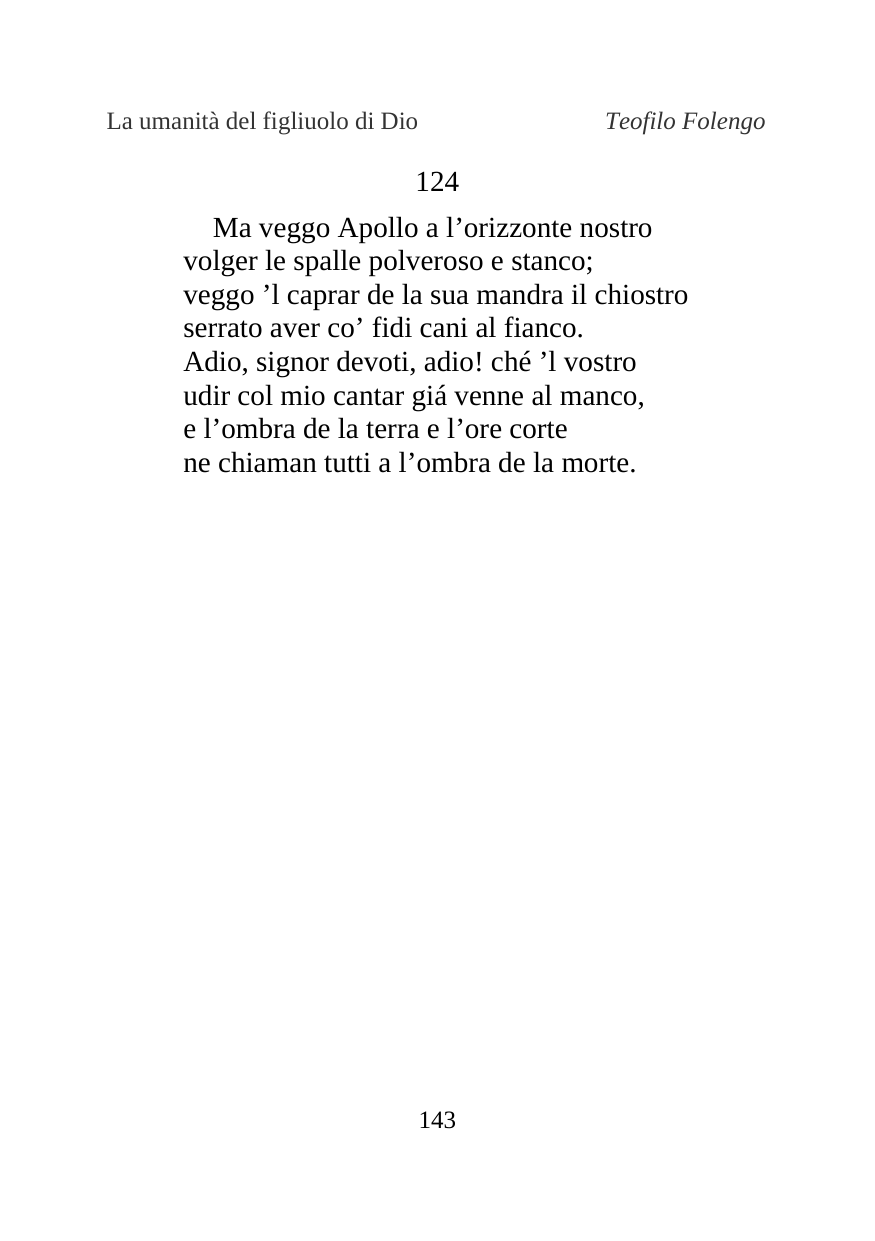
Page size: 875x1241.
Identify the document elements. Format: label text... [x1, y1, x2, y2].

text Ma veggo Apollo a l’orizzonte nostro volger le spalle polveroso e stanco; veggo ’l caprar de la sua mandra il chiostro serrato aver co’ fidi cani al fianco. Adio, signor devoti, adio! ché ’l vostro udir col mio cantar giá venne al manco, e l’ombra de la terra e l’ore corte ne chiaman tutti a l’ombra de la morte. [183, 210, 768, 478]
text 124 [106, 164, 768, 197]
